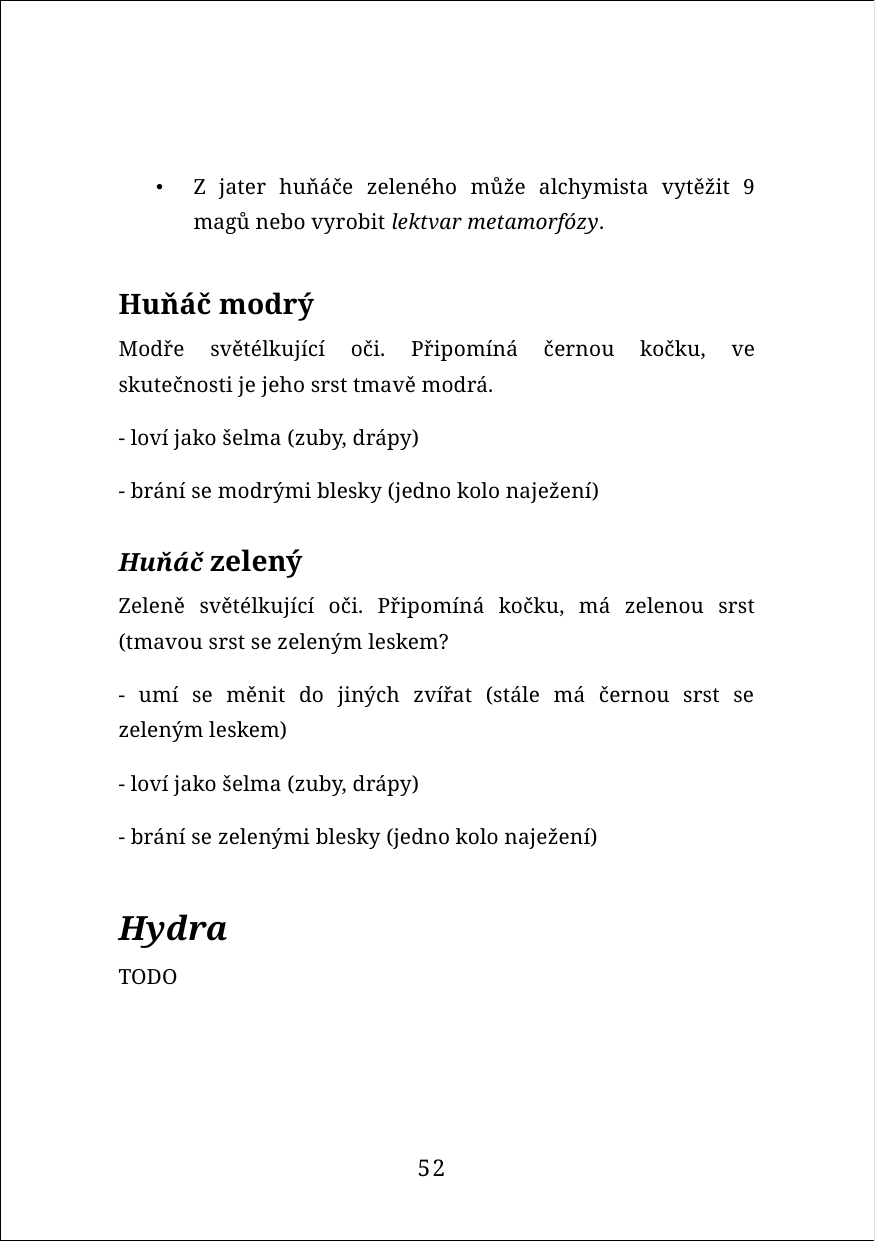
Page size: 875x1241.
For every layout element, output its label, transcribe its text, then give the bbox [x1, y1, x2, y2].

text - loví jako šelma (zuby, drápy) [118, 423, 756, 451]
list Z jater huňáče zeleného může alchymista vytěžit 9 magů nebo vyrobit lektvar metamorfózy. [156, 172, 756, 236]
text - loví jako šelma (zuby, drápy) [118, 769, 756, 797]
text Modře světélkující oči. Připomíná černou kočku, ve skutečnosti je jeho srst tmavě modrá. [118, 334, 756, 398]
text Zeleně světélkující oči. Připomíná kočku, má zelenou srst (tmavou srst se zeleným leskem? [118, 591, 756, 655]
subtitle Huňáč zelený [118, 541, 756, 579]
text - brání se modrými blesky (jedno kolo naježení) [118, 476, 756, 505]
text TODO [118, 962, 756, 991]
subtitle Hydra [118, 905, 756, 950]
text - brání se zelenými blesky (jedno kolo naježení) [118, 822, 756, 851]
subtitle Huňáč modrý [118, 284, 756, 322]
text - umí se měnit do jiných zvířat (stále má černou srst se zeleným leskem) [118, 680, 756, 744]
